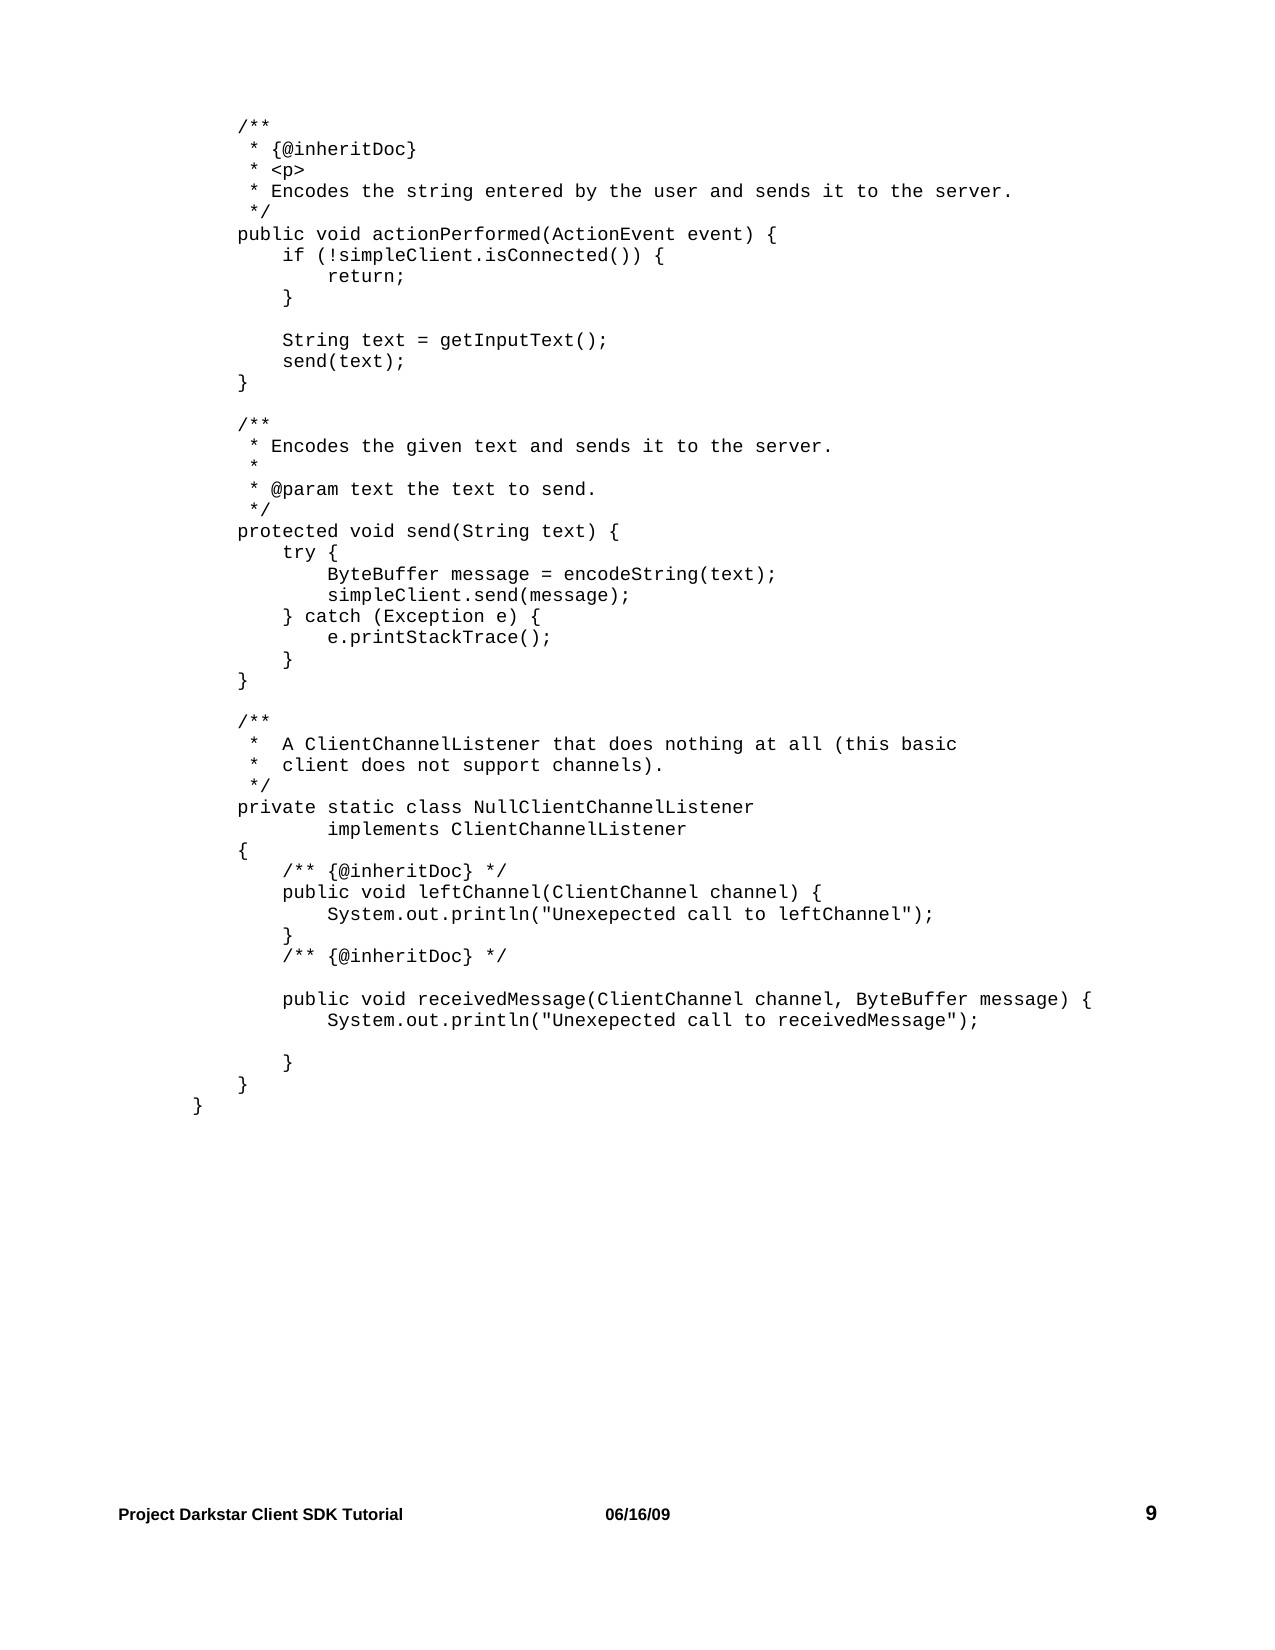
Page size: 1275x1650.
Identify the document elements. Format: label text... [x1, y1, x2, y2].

text } [192, 373, 1098, 394]
text send(text); [192, 352, 1098, 373]
text if (!simpleClient.isConnected()) { [192, 246, 1098, 267]
text } catch (Exception e) { [192, 607, 1098, 628]
text */ [192, 501, 1098, 522]
text protected void send(String text) { [192, 522, 1098, 543]
text * [192, 458, 1098, 479]
text */ [192, 777, 1098, 798]
text e.printStackTrace(); [192, 628, 1098, 649]
text * client does not support channels). [192, 756, 1098, 777]
text } [192, 1074, 1098, 1096]
text } [192, 288, 1098, 309]
text } [192, 1053, 1098, 1074]
text * {@inheritDoc} [192, 139, 1098, 161]
text * A ClientChannelListener that does nothing at all (this basic [192, 734, 1098, 756]
text } [192, 649, 1098, 671]
text System.out.println("Unexepected call to leftChannel"); [192, 904, 1098, 926]
text * Encodes the given text and sends it to the server. [192, 437, 1098, 458]
text /** {@inheritDoc} */ [192, 947, 1098, 968]
text /** [192, 713, 1098, 734]
text } [192, 926, 1098, 947]
text } [192, 671, 1098, 692]
text * <p> [192, 161, 1098, 182]
text * Encodes the string entered by the user and sends it to the server. [192, 182, 1098, 203]
text simpleClient.send(message); [192, 586, 1098, 607]
text return; [192, 267, 1098, 288]
text /** [192, 416, 1098, 437]
text */ [192, 203, 1098, 224]
text String text = getInputText(); [192, 331, 1098, 352]
text try { [192, 543, 1098, 564]
text /** [192, 118, 1098, 139]
text private static class NullClientChannelListener [192, 798, 1098, 819]
text { [192, 841, 1098, 862]
text System.out.println("Unexepected call to receivedMessage"); [192, 1011, 1098, 1032]
text public void receivedMessage(ClientChannel channel, ByteBuffer message) { [192, 989, 1098, 1011]
text ByteBuffer message = encodeString(text); [192, 564, 1098, 586]
text public void actionPerformed(ActionEvent event) { [192, 224, 1098, 246]
text implements ClientChannelListener [192, 819, 1098, 841]
text public void leftChannel(ClientChannel channel) { [192, 883, 1098, 904]
text /** {@inheritDoc} */ [192, 862, 1098, 883]
text } [192, 1096, 1098, 1117]
text * @param text the text to send. [192, 479, 1098, 501]
